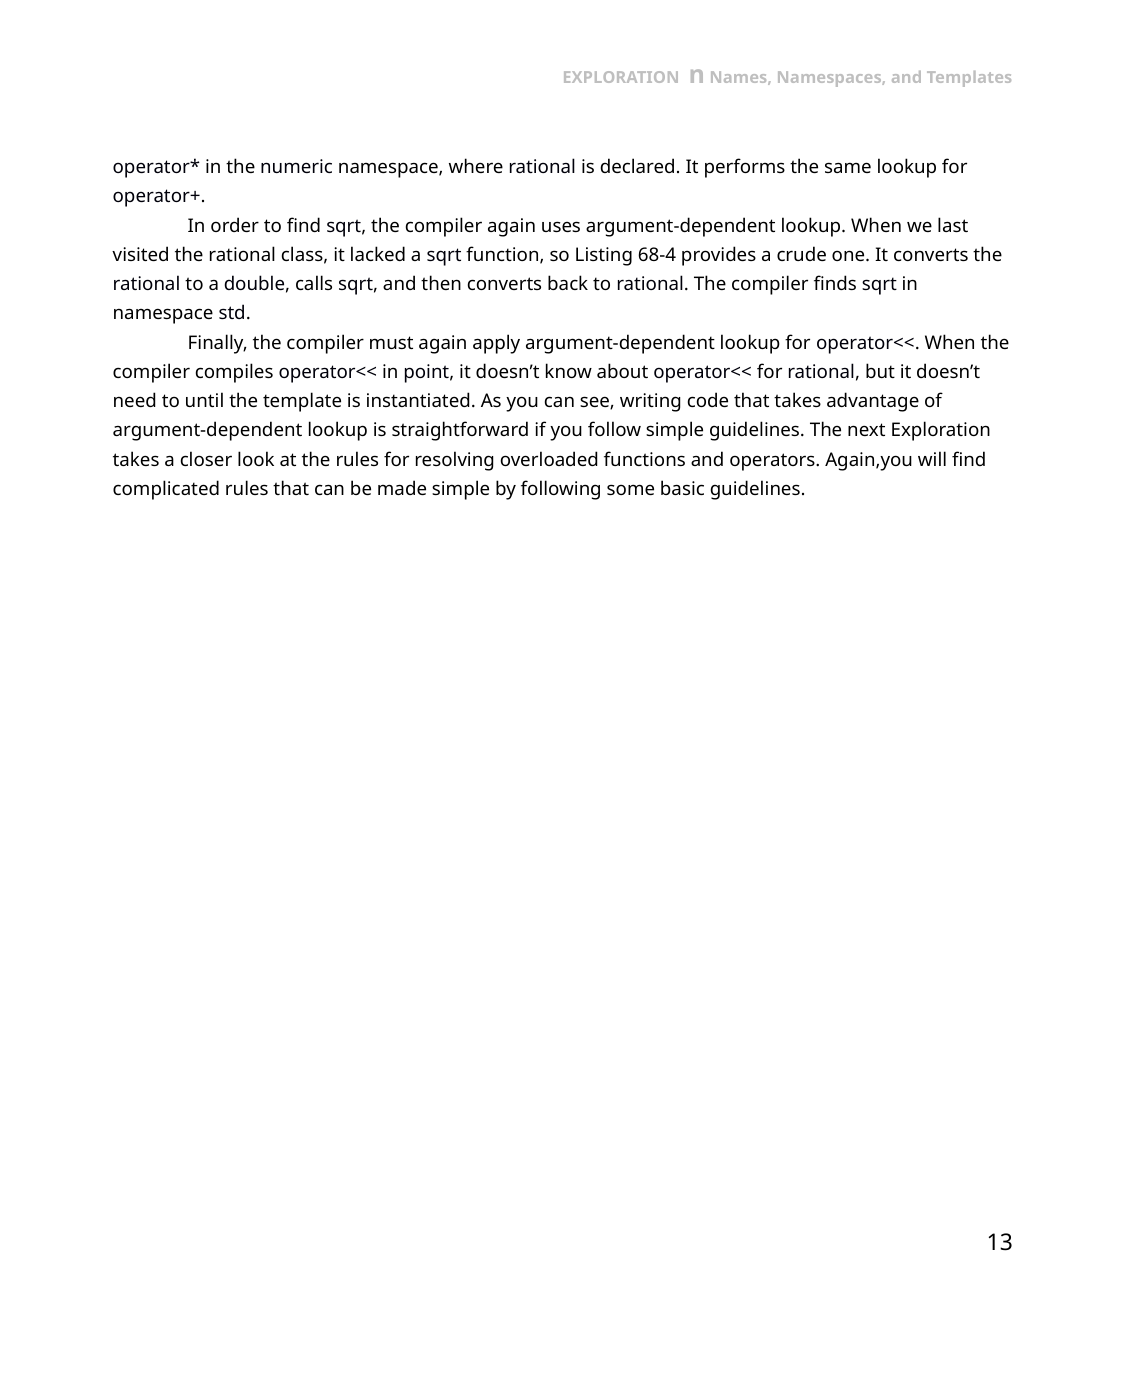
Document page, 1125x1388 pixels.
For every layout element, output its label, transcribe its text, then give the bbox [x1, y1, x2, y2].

text In order to find sqrt, the compiler again uses argument-dependent lookup. When we last visited the rational class, it lacked a sqrt function, so Listing 68-4 provides a crude one. It converts the rational to a double, calls sqrt, and then converts back to rational. The compiler finds sqrt in namespace std. [112, 212, 1012, 325]
text operator* in the numeric namespace, where rational is declared. It performs the same lookup for operator+. [112, 153, 1012, 208]
text Finally, the compiler must again apply argument-dependent lookup for operator<<. When the compiler compiles operator<< in point, it doesn’t know about operator<< for rational, but it doesn’t need to until the template is instantiated. As you can see, writing code that takes advantage of argument-dependent lookup is straightforward if you follow simple guidelines. The next Exploration takes a closer look at the rules for resolving overloaded functions and operators. Again,you will find complicated rules that can be made simple by following some basic guidelines. [112, 329, 1012, 501]
